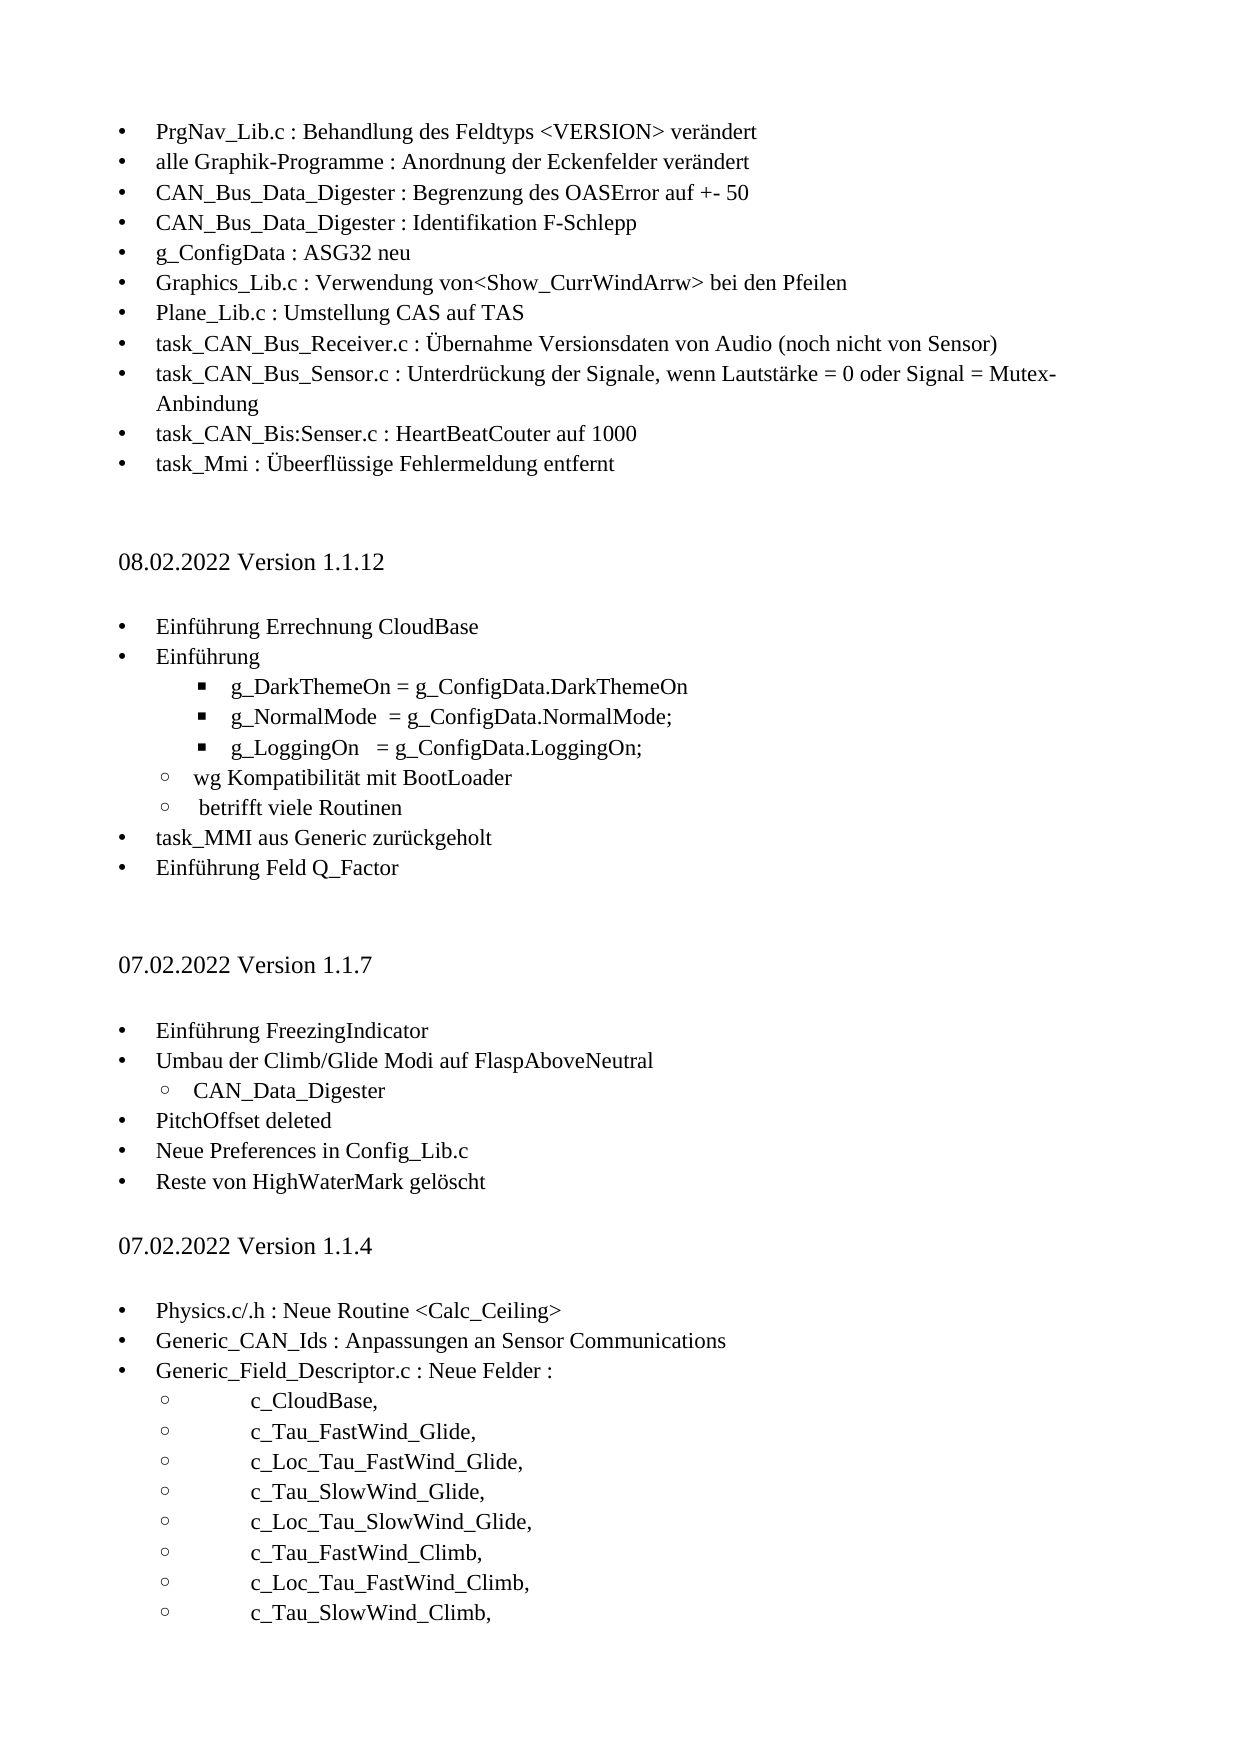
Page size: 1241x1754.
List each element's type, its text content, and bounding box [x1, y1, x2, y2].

text 07.02.2022 Version 1.1.7 [118, 951, 1122, 979]
list c_Tau_SlowWind_Glide, [156, 1478, 1122, 1504]
list CAN_Data_Digester [156, 1077, 1122, 1103]
list c_Tau_FastWind_Climb, [156, 1539, 1122, 1565]
list Physics.c/.h : Neue Routine <Calc_Ceiling> [118, 1297, 1122, 1323]
list task_CAN_Bus_Sensor.c : Unterdrückung der Signale, wenn Lautstärke = 0 oder Signal = Mutex-Anbindung [118, 360, 1122, 416]
list Reste von HighWaterMark gelöscht [118, 1168, 1122, 1194]
list c_Loc_Tau_SlowWind_Glide, [156, 1508, 1122, 1535]
list PrgNav_Lib.c : Behandlung des Feldtyps <VERSION> verändert [118, 118, 1122, 144]
list Graphics_Lib.c : Verwendung von<Show_CurrWindArrw> bei den Pfeilen [118, 269, 1122, 296]
list Plane_Lib.c : Umstellung CAS auf TAS [118, 299, 1122, 326]
list task_CAN_Bis:Senser.c : HeartBeatCouter auf 1000 [118, 420, 1122, 447]
text 08.02.2022 Version 1.1.12 [118, 547, 1122, 575]
list g_ConfigData : ASG32 neu [118, 239, 1122, 265]
list Neue Preferences in Config_Lib.c [118, 1137, 1122, 1164]
list c_Loc_Tau_FastWind_Glide, [156, 1448, 1122, 1474]
list alle Graphik-Programme : Anordnung der Eckenfelder verändert [118, 148, 1122, 175]
list task_CAN_Bus_Receiver.c : Übernahme Versionsdaten von Audio (noch nicht von Sensor) [118, 329, 1122, 356]
list task_MMI aus Generic zurückgeholt [118, 824, 1122, 851]
list Einführung Errechnung CloudBase [118, 613, 1122, 639]
list CAN_Bus_Data_Digester : Begrenzung des OASError auf +- 50 [118, 178, 1122, 205]
list c_CloudBase, [156, 1388, 1122, 1414]
list wg Kompatibilität mit BootLoader [156, 764, 1122, 790]
list PitchOffset deleted [118, 1107, 1122, 1134]
list CAN_Bus_Data_Digester : Identifikation F-Schlepp [118, 209, 1122, 235]
list c_Tau_SlowWind_Climb, [156, 1599, 1122, 1625]
list g_LoggingOn = g_ConfigData.LoggingOn; [193, 733, 1122, 760]
list Einführung Feld Q_Factor [118, 854, 1122, 881]
list Umbau der Climb/Glide Modi auf FlaspAboveNeutral [118, 1047, 1122, 1073]
list task_Mmi : Übeerflüssige Fehlermeldung entfernt [118, 450, 1122, 477]
text 07.02.2022 Version 1.1.4 [118, 1231, 1122, 1260]
list g_DarkThemeOn = g_ConfigData.DarkThemeOn [193, 673, 1122, 699]
list Einführung FreezingIndicator [118, 1017, 1122, 1043]
list Generic_Field_Descriptor.c : Neue Felder : [118, 1357, 1122, 1384]
list c_Loc_Tau_FastWind_Climb, [156, 1569, 1122, 1595]
list Generic_CAN_Ids : Anpassungen an Sensor Communications [118, 1327, 1122, 1353]
list c_Tau_FastWind_Glide, [156, 1418, 1122, 1444]
list betrifft viele Routinen [156, 794, 1122, 820]
list g_NormalMode = g_ConfigData.NormalMode; [193, 703, 1122, 730]
list Einführung [118, 643, 1122, 669]
